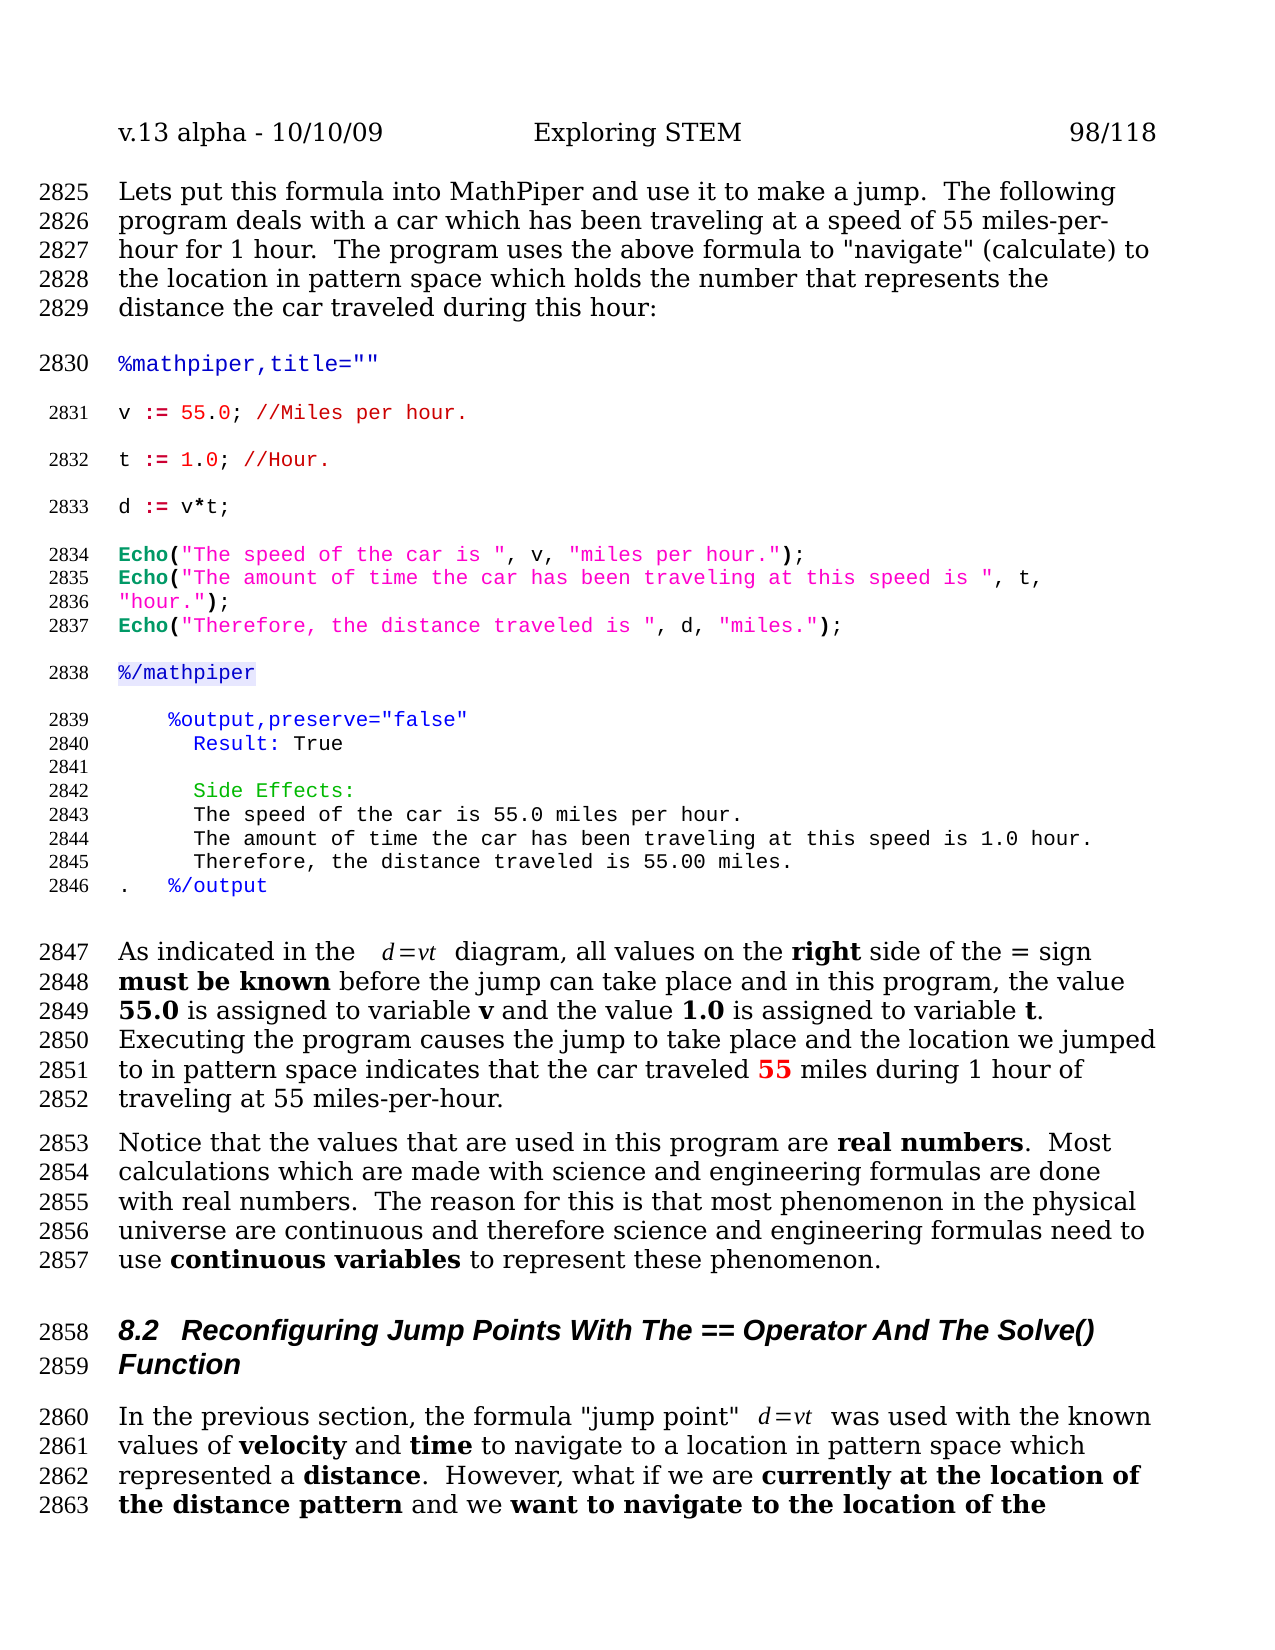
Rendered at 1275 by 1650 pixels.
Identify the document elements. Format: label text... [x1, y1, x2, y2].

text %/mathpiper [118, 662, 1157, 686]
text Notice that the values that are used in this program are real numbers. Most calculations which are made with science and engineering formulas are done with real numbers. The reason for this is that most phenomenon in the physical universe are continuous and therefore science and engineering formulas need to use continuous variables to represent these phenomenon. [118, 1128, 1157, 1274]
text . %/output [118, 875, 1157, 898]
text Echo("Therefore, the distance traveled is ", d, "miles."); [118, 615, 1157, 638]
text In the previous section, the formula "jump point"was used with the known values of velocity and time to navigate to a location in pattern space which represented a distance. However, what if we are currently at the location of the distance pattern and we want to navigate to the location of the [118, 1401, 1157, 1519]
subtitle Reconfiguring Jump Points With The == Operator And The Solve() Function [118, 1313, 1157, 1381]
text The speed of the car is 55.0 miles per hour. [118, 804, 1157, 827]
text Echo("The speed of the car is ", v, "miles per hour."); [118, 544, 1157, 567]
text t := 1.0; //Hour. [118, 449, 1157, 473]
text Result: True [118, 733, 1157, 757]
text Side Effects: [118, 780, 1157, 804]
text v := 55.0; //Miles per hour. [118, 402, 1157, 426]
text %mathpiper,title="" [118, 352, 1157, 378]
text The amount of time the car has been traveling at this speed is 1.0 hour. [118, 827, 1157, 851]
text %output,preserve="false" [118, 709, 1157, 733]
text d := v*t; [118, 496, 1157, 520]
text As indicated in the diagram, all values on the right side of the = sign must be known before the jump can take place and in this program, the value 55.0 is assigned to variable v and the value 1.0 is assigned to variable t. Executing the program causes the jump to take place and the location we jumped to in pattern space indicates that the car traveled 55 miles during 1 hour of traveling at 55 miles-per-hour. [118, 937, 1157, 1113]
text Echo("The amount of time the car has been traveling at this speed is ", t, "hour."); [118, 567, 1157, 615]
text Lets put this formula into MathPiper and use it to make a jump. The following program deals with a car which has been traveling at a speed of 55 miles-per-hour for 1 hour. The program uses the above formula to "navigate" (calculate) to the location in pattern space which holds the number that represents the distance the car traveled during this hour: [118, 177, 1157, 323]
text Therefore, the distance traveled is 55.00 miles. [118, 851, 1157, 875]
